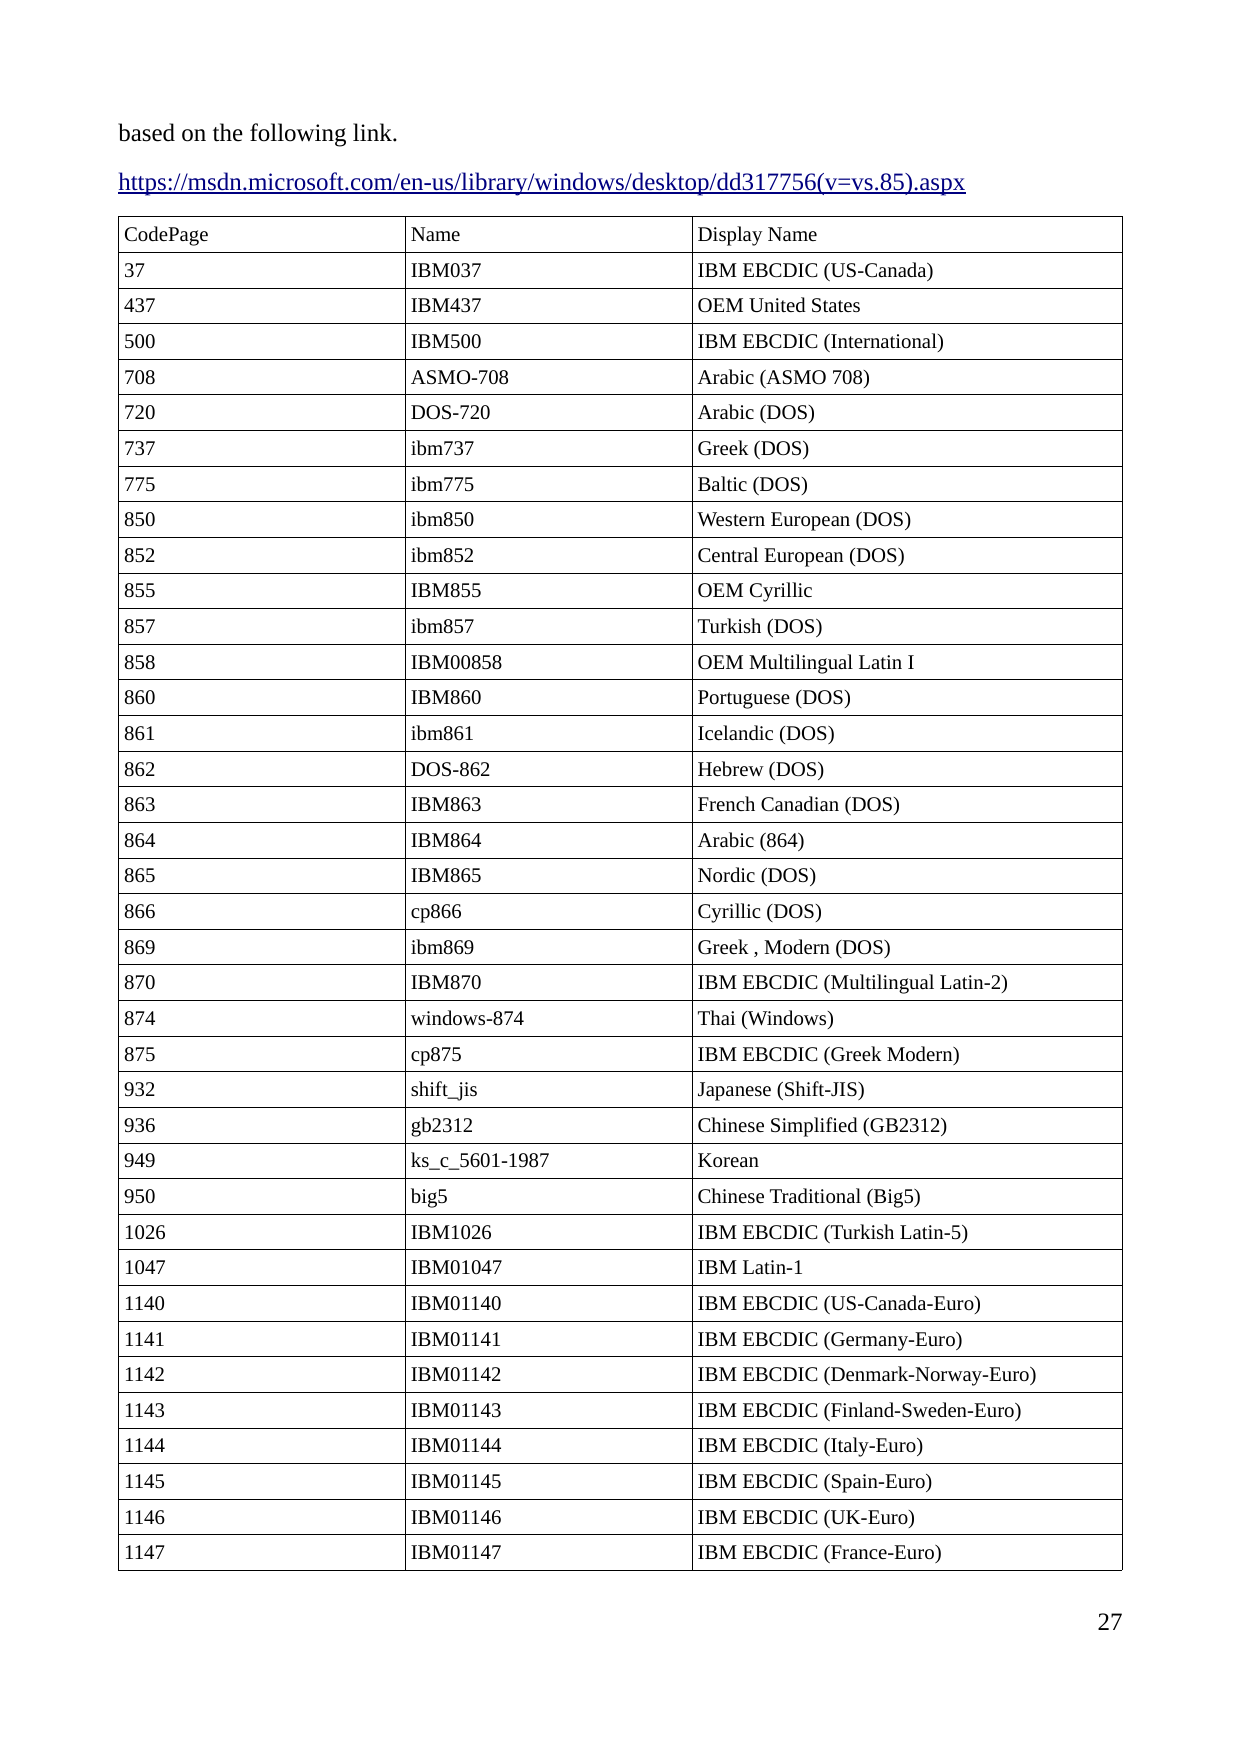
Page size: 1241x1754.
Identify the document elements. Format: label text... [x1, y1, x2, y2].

table_cell 932 [119, 1072, 405, 1107]
table_cell IBM EBCDIC (US-Canada-Euro) [693, 1286, 1122, 1321]
table_cell 866 [119, 894, 405, 929]
table_header Name [406, 217, 692, 252]
table_cell 861 [119, 716, 405, 751]
table_cell 869 [119, 930, 405, 964]
table_cell Chinese Traditional (Big5) [693, 1179, 1122, 1214]
table_cell ASMO-708 [406, 360, 692, 394]
table_cell windows-874 [406, 1001, 692, 1036]
table_cell ibm850 [406, 502, 692, 537]
table_cell 863 [119, 787, 405, 822]
table_cell 936 [119, 1108, 405, 1142]
table_cell Japanese (Shift-JIS) [693, 1072, 1122, 1107]
table_cell 737 [119, 431, 405, 466]
table_cell IBM01145 [406, 1464, 692, 1499]
table_cell ibm861 [406, 716, 692, 751]
table_cell Nordic (DOS) [693, 859, 1122, 893]
table_cell IBM EBCDIC (Germany-Euro) [693, 1322, 1122, 1356]
table_cell 1026 [119, 1215, 405, 1249]
table_cell 1145 [119, 1464, 405, 1499]
table_cell IBM00858 [406, 645, 692, 679]
table_cell Greek (DOS) [693, 431, 1122, 466]
table_cell Icelandic (DOS) [693, 716, 1122, 751]
table_cell IBM EBCDIC (UK-Euro) [693, 1500, 1122, 1534]
table_cell DOS-720 [406, 395, 692, 430]
table_cell Cyrillic (DOS) [693, 894, 1122, 929]
table_cell 1144 [119, 1429, 405, 1463]
table_cell Baltic (DOS) [693, 467, 1122, 501]
table_cell ibm857 [406, 609, 692, 644]
table_cell Chinese Simplified (GB2312) [693, 1108, 1122, 1142]
table_cell IBM037 [406, 253, 692, 287]
table_cell Central European (DOS) [693, 538, 1122, 572]
table_cell 1142 [119, 1357, 405, 1392]
table_cell 1146 [119, 1500, 405, 1534]
table_header CodePage [119, 217, 405, 252]
table_cell IBM864 [406, 823, 692, 857]
table_cell IBM500 [406, 324, 692, 359]
table_cell IBM EBCDIC (Finland-Sweden-Euro) [693, 1393, 1122, 1427]
table_cell IBM01144 [406, 1429, 692, 1463]
table_cell IBM437 [406, 289, 692, 323]
table_cell 949 [119, 1144, 405, 1178]
table_cell IBM EBCDIC (Greek Modern) [693, 1037, 1122, 1071]
table_cell IBM01141 [406, 1322, 692, 1356]
table_cell 708 [119, 360, 405, 394]
table_cell IBM01047 [406, 1250, 692, 1285]
table_cell 865 [119, 859, 405, 893]
table_cell IBM870 [406, 965, 692, 1000]
table_cell IBM855 [406, 574, 692, 608]
table_cell Hebrew (DOS) [693, 752, 1122, 786]
table_cell IBM01142 [406, 1357, 692, 1392]
table_cell Western European (DOS) [693, 502, 1122, 537]
table_cell Korean [693, 1144, 1122, 1178]
table_cell IBM EBCDIC (Turkish Latin-5) [693, 1215, 1122, 1249]
table_cell shift_jis [406, 1072, 692, 1107]
table_cell IBM863 [406, 787, 692, 822]
table_cell DOS-862 [406, 752, 692, 786]
table_cell ibm869 [406, 930, 692, 964]
table_cell 855 [119, 574, 405, 608]
table_cell 862 [119, 752, 405, 786]
text https://msdn.microsoft.com/en-us/library/windows/desktop/dd317756(v=vs.85).aspx [118, 167, 1122, 196]
table_cell ibm775 [406, 467, 692, 501]
table_header Display Name [693, 217, 1122, 252]
table_cell 775 [119, 467, 405, 501]
table_cell IBM860 [406, 680, 692, 715]
table_cell IBM EBCDIC (Italy-Euro) [693, 1429, 1122, 1463]
table_cell IBM EBCDIC (Denmark-Norway-Euro) [693, 1357, 1122, 1392]
table_cell 858 [119, 645, 405, 679]
table_cell 720 [119, 395, 405, 430]
table_cell 500 [119, 324, 405, 359]
table_cell Greek , Modern (DOS) [693, 930, 1122, 964]
table_cell Portuguese (DOS) [693, 680, 1122, 715]
table_cell cp866 [406, 894, 692, 929]
table_cell gb2312 [406, 1108, 692, 1142]
table_cell 857 [119, 609, 405, 644]
table_cell OEM Cyrillic [693, 574, 1122, 608]
table_cell 875 [119, 1037, 405, 1071]
table_cell IBM EBCDIC (France-Euro) [693, 1535, 1122, 1570]
table_cell 874 [119, 1001, 405, 1036]
table_cell 950 [119, 1179, 405, 1214]
table_cell 870 [119, 965, 405, 1000]
table_cell Arabic (ASMO 708) [693, 360, 1122, 394]
table_cell ks_c_5601-1987 [406, 1144, 692, 1178]
table_cell IBM EBCDIC (US-Canada) [693, 253, 1122, 287]
table_cell IBM01147 [406, 1535, 692, 1570]
table_cell 860 [119, 680, 405, 715]
table_cell Arabic (864) [693, 823, 1122, 857]
table_cell OEM United States [693, 289, 1122, 323]
table_cell IBM EBCDIC (International) [693, 324, 1122, 359]
text based on the following link. [118, 118, 1122, 147]
table_cell cp875 [406, 1037, 692, 1071]
table_cell ibm737 [406, 431, 692, 466]
table_cell IBM EBCDIC (Spain-Euro) [693, 1464, 1122, 1499]
table_cell 1140 [119, 1286, 405, 1321]
table_cell IBM1026 [406, 1215, 692, 1249]
table_cell big5 [406, 1179, 692, 1214]
table_cell ibm852 [406, 538, 692, 572]
table_cell OEM Multilingual Latin I [693, 645, 1122, 679]
table_cell 1141 [119, 1322, 405, 1356]
table_cell Thai (Windows) [693, 1001, 1122, 1036]
table_cell Turkish (DOS) [693, 609, 1122, 644]
table_cell French Canadian (DOS) [693, 787, 1122, 822]
table_cell 850 [119, 502, 405, 537]
table_cell IBM01140 [406, 1286, 692, 1321]
table_cell IBM EBCDIC (Multilingual Latin-2) [693, 965, 1122, 1000]
table_cell 1147 [119, 1535, 405, 1570]
table_cell 864 [119, 823, 405, 857]
table_cell 852 [119, 538, 405, 572]
table_cell 437 [119, 289, 405, 323]
table_cell IBM Latin-1 [693, 1250, 1122, 1285]
table_cell IBM865 [406, 859, 692, 893]
table_cell Arabic (DOS) [693, 395, 1122, 430]
table_cell IBM01146 [406, 1500, 692, 1534]
table_cell 37 [119, 253, 405, 287]
table_cell IBM01143 [406, 1393, 692, 1427]
table_cell 1143 [119, 1393, 405, 1427]
table_cell 1047 [119, 1250, 405, 1285]
